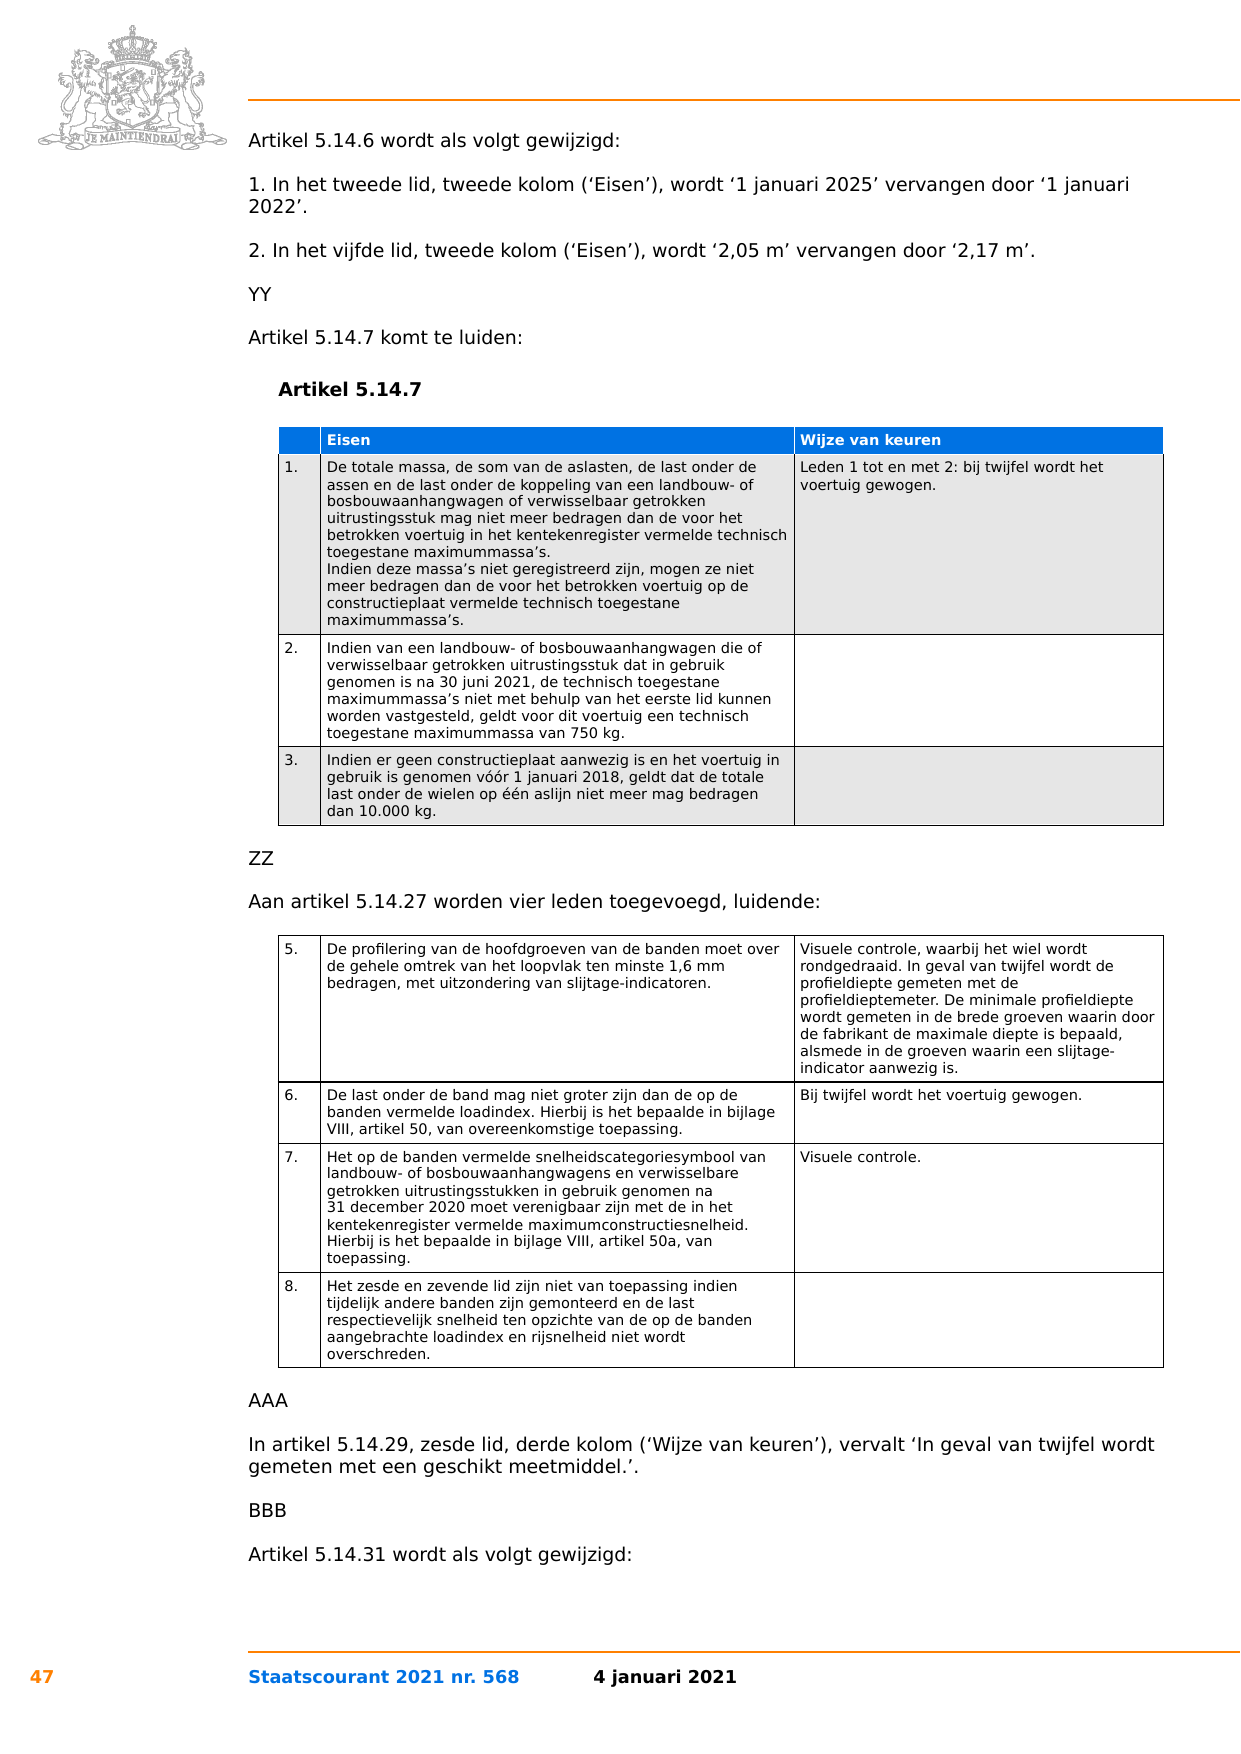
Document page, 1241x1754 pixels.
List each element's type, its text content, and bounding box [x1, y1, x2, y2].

table_cell Indien er geen constructieplaat aanwezig is en het voertuig in gebruik is genomen vóór 1 januari 2018, geldt dat de totale last onder de wielen op één aslijn niet meer mag bedragen dan 10.000 kg. [321, 747, 794, 824]
text BBB [248, 1500, 1163, 1522]
table_cell 2. [279, 635, 320, 746]
text AAA [248, 1390, 1163, 1412]
table_cell Visuele controle. [795, 1144, 1163, 1272]
picture [38, 25, 227, 150]
table_cell Het op de banden vermelde snelheidscategoriesymbool van landbouw- of bosbouwaanhangwagens en verwisselbare getrokken uitrustingsstukken in gebruik genomen na 31 december 2020 moet verenigbaar zijn met de in het kentekenregister vermelde maximumconstructiesnelheid. Hierbij is het bepaalde in bijlage VIII, artikel 50a, van toepassing. [321, 1144, 794, 1272]
text In artikel 5.14.29, zesde lid, derde kolom (‘Wijze van keuren’), vervalt ‘In geval van twijfel wordt gemeten met een geschikt meetmiddel.’. [248, 1434, 1163, 1478]
table_cell 8. [279, 1273, 320, 1367]
text YY [248, 283, 1163, 305]
table_cell De last onder de band mag niet groter zijn dan de op de banden vermelde loadindex. Hierbij is het bepaalde in bijlage VIII, artikel 50, van overeenkomstige toepassing. [321, 1083, 794, 1143]
table_header Eisen [321, 427, 794, 454]
text 1. In het tweede lid, tweede kolom (‘Eisen’), wordt ‘1 januari 2025’ vervangen door ‘1 januari 2022’. [248, 174, 1163, 218]
table_header Visuele controle, waarbij het wiel wordt rondgedraaid. In geval van twijfel wordt de profieldiepte gemeten met de profieldieptemeter. De minimale profieldiepte wordt gemeten in de brede groeven waarin door de fabrikant de maximale diepte is bepaald, alsmede in de groeven waarin een slijtage-indicator aanwezig is. [795, 936, 1163, 1081]
table_cell 1. [279, 455, 320, 634]
table_cell Bij twijfel wordt het voertuig gewogen. [795, 1083, 1163, 1143]
table_cell Indien van een landbouw- of bosbouwaanhangwagen die of verwisselbaar getrokken uitrustingsstuk dat in gebruik genomen is na 30 juni 2021, de technisch toegestane maximummassa’s niet met behulp van het eerste lid kunnen worden vastgesteld, geldt voor dit voertuig een technisch toegestane maximummassa van 750 kg. [321, 635, 794, 746]
table_header De profilering van de hoofdgroeven van de banden moet over de gehele omtrek van het loopvlak ten minste 1,6 mm bedragen, met uitzondering van slijtage-indicatoren. [321, 936, 794, 1081]
text 2. In het vijfde lid, tweede kolom (‘Eisen’), wordt ‘2,05 m’ vervangen door ‘2,17 m’. [248, 239, 1163, 262]
subtitle Artikel 5.14.7 [278, 379, 1163, 401]
table_cell [795, 1273, 1163, 1367]
table_header [279, 427, 320, 454]
text Artikel 5.14.31 wordt als volgt gewijzigd: [248, 1544, 1163, 1566]
table_cell Het zesde en zevende lid zijn niet van toepassing indien tijdelijk andere banden zijn gemonteerd en de last respectievelijk snelheid ten opzichte van de op de banden aangebrachte loadindex en rijsnelheid niet wordt overschreden. [321, 1273, 794, 1367]
table_cell 7. [279, 1144, 320, 1272]
text Artikel 5.14.7 komt te luiden: [248, 327, 1163, 349]
table_cell De totale massa, de som van de aslasten, de last onder de assen en de last onder de koppeling van een landbouw- of bosbouwaanhangwagen of verwisselbaar getrokken uitrustingsstuk mag niet meer bedragen dan de voor het betrokken voertuig in het kentekenregister vermelde technisch toegestane maximummassa’s. Indien deze massa’s niet geregistreerd zijn, mogen ze niet meer bedragen dan de voor het betrokken voertuig op de constructieplaat vermelde technisch toegestane maximummassa’s. [321, 455, 794, 634]
table_cell Leden 1 tot en met 2: bij twijfel wordt het voertuig gewogen. [795, 455, 1163, 634]
text Aan artikel 5.14.27 worden vier leden toegevoegd, luidende: [248, 891, 1163, 913]
table_cell 3. [279, 747, 320, 824]
text ZZ [248, 847, 1163, 869]
table_cell 6. [279, 1083, 320, 1143]
table_header Wijze van keuren [795, 427, 1163, 454]
table_cell [795, 747, 1163, 824]
table_header 5. [279, 936, 320, 1081]
text Artikel 5.14.6 wordt als volgt gewijzigd: [248, 130, 1163, 152]
table_cell [795, 635, 1163, 746]
